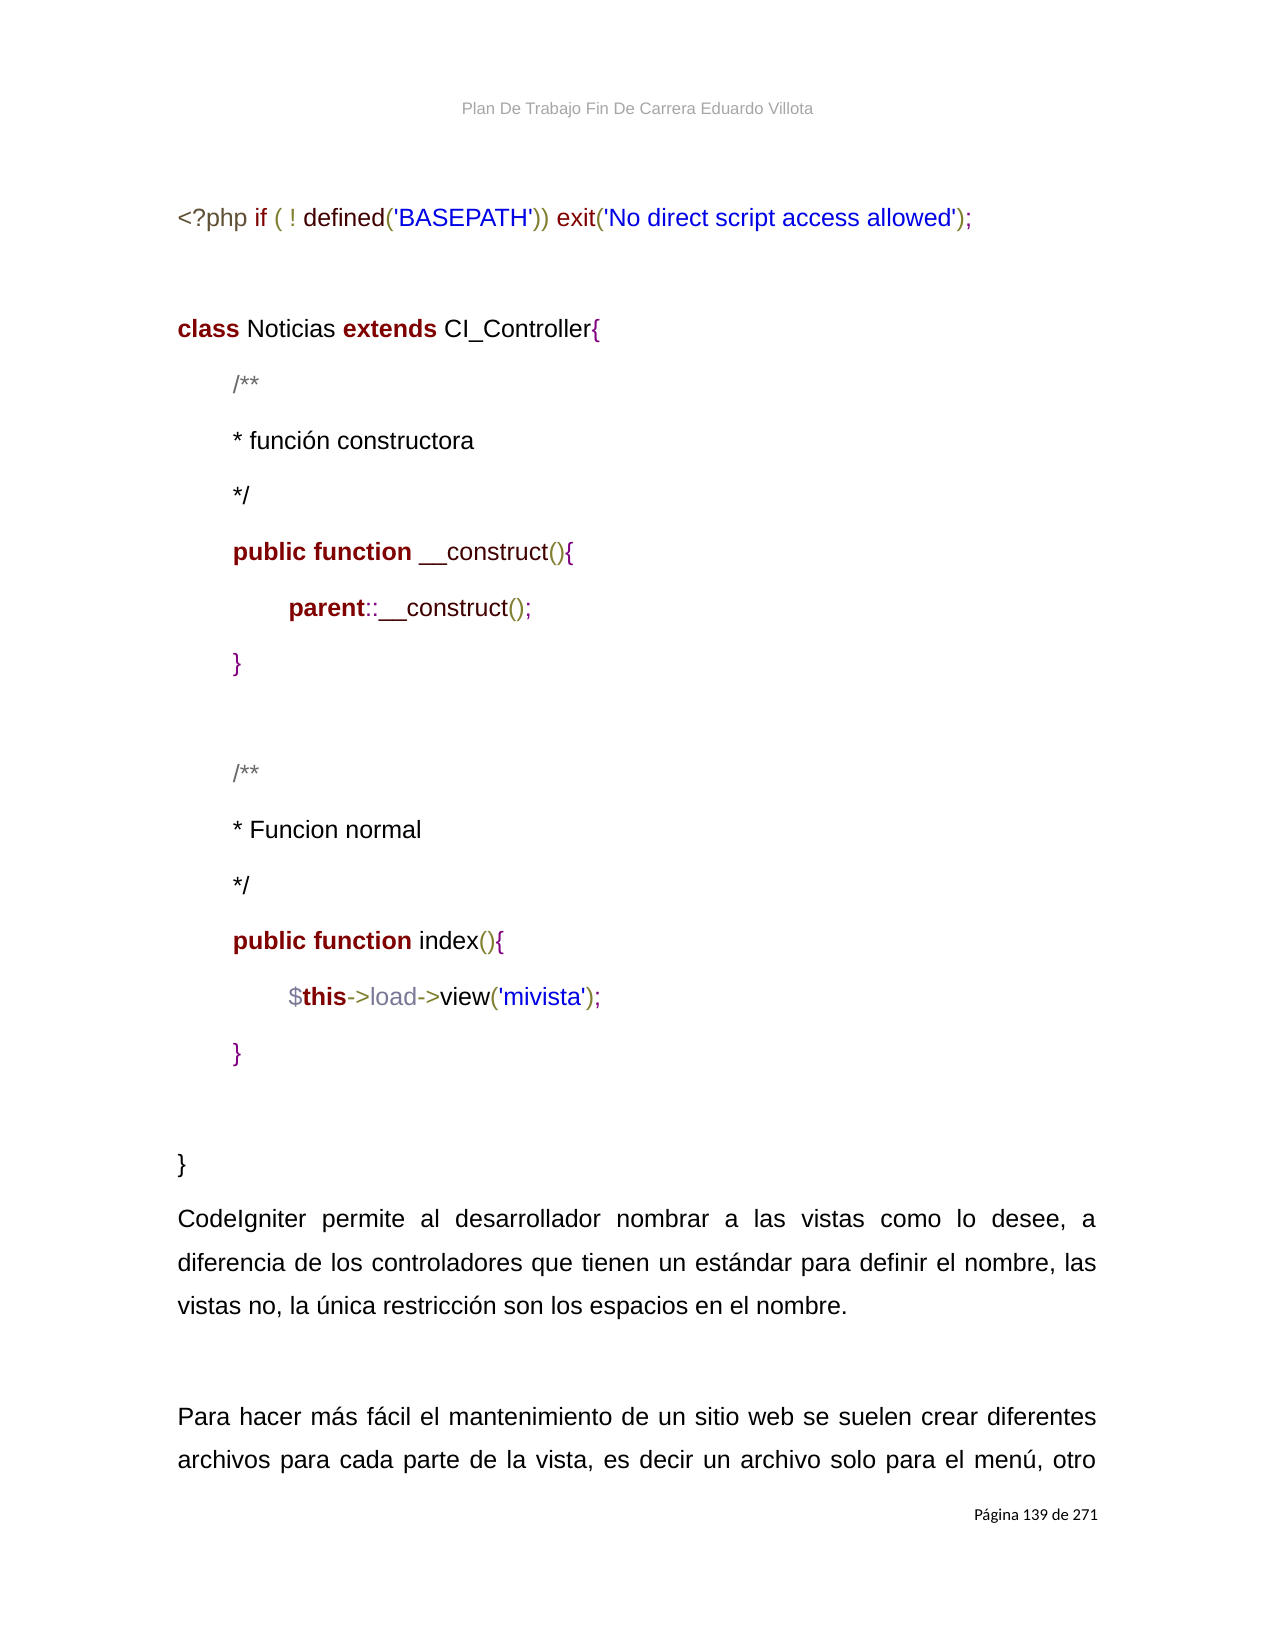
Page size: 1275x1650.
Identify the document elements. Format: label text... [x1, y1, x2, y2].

text class Noticias extends CI_Controller{ [177, 314, 1098, 343]
text * función constructora [177, 426, 1098, 454]
text } [177, 648, 1098, 677]
text Para hacer más fácil el mantenimiento de un sitio web se suelen crear diferentes archivos para cada parte de la vista, es decir un archivo solo para el menú, otro [177, 1402, 1098, 1474]
text CodeIgniter permite al desarrollador nombrar a las vistas como lo desee, a diferencia de los controladores que tienen un estándar para definir el nombre, las vistas no, la única restricción son los espacios en el nombre. [177, 1204, 1098, 1319]
text /** [177, 759, 1098, 788]
text <?php if ( ! defined('BASEPATH')) exit('No direct script access allowed'); [177, 203, 1098, 232]
text */ [177, 871, 1098, 899]
text public function index(){ [177, 926, 1098, 955]
text $this->load->view('mivista'); [177, 982, 1098, 1011]
text } [177, 1038, 1098, 1066]
text /** [177, 370, 1098, 399]
text */ [177, 481, 1098, 510]
text } [177, 1149, 1098, 1178]
text parent::__construct(); [177, 593, 1098, 621]
text * Funcion normal [177, 815, 1098, 844]
text public function __construct(){ [177, 537, 1098, 566]
